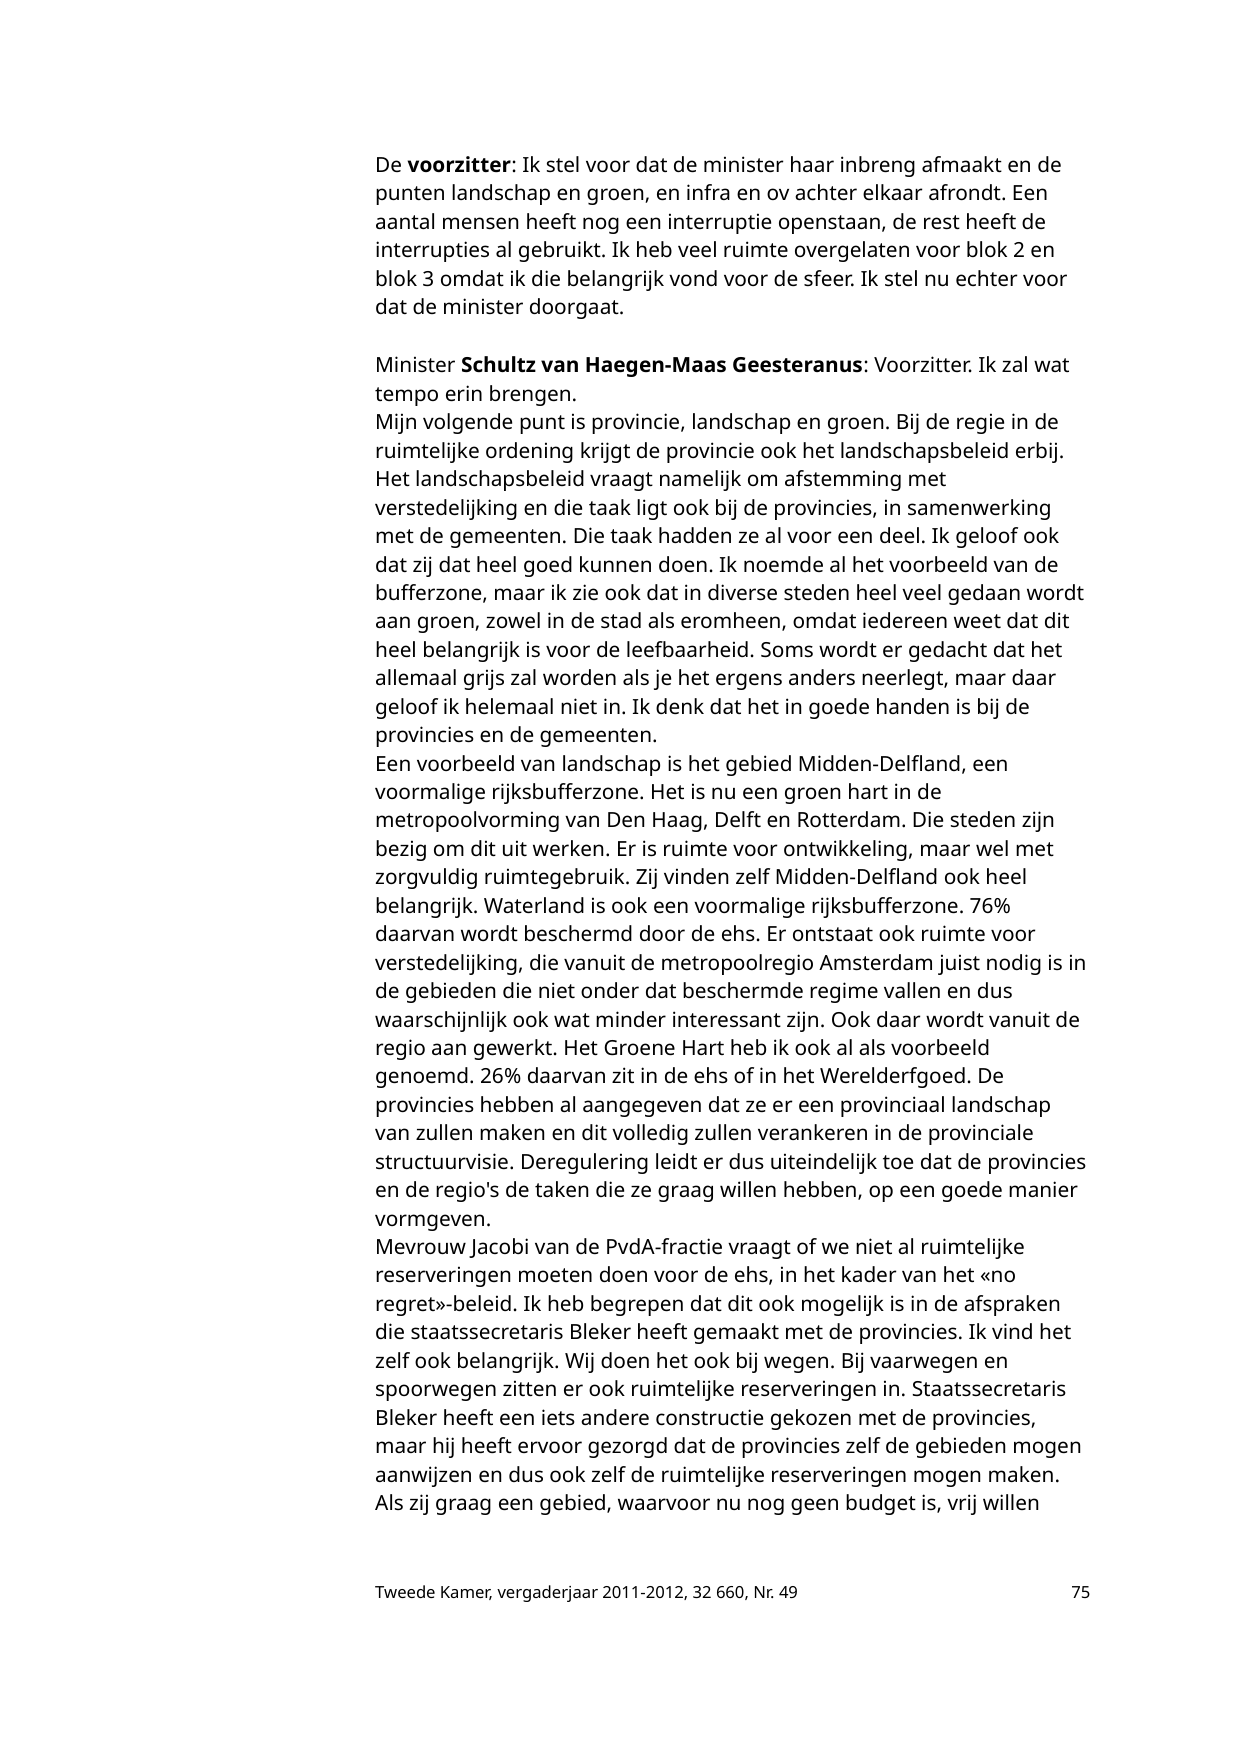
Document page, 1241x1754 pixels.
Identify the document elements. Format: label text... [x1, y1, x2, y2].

text De voorzitter: Ik stel voor dat de minister haar inbreng afmaakt en de punten landschap en groen, en infra en ov achter elkaar afrondt. Een aantal mensen heeft nog een interruptie openstaan, de rest heeft de interrupties al gebruikt. Ik heb veel ruimte overgelaten voor blok 2 en blok 3 omdat ik die belangrijk vond voor de sfeer. Ik stel nu echter voor dat de minister doorgaat. [375, 150, 1090, 321]
text Mijn volgende punt is provincie, landschap en groen. Bij de regie in de ruimtelijke ordening krijgt de provincie ook het landschapsbeleid erbij. Het landschapsbeleid vraagt namelijk om afstemming met verstedelijking en die taak ligt ook bij de provincies, in samenwerking met de gemeenten. Die taak hadden ze al voor een deel. Ik geloof ook dat zij dat heel goed kunnen doen. Ik noemde al het voorbeeld van de bufferzone, maar ik zie ook dat in diverse steden heel veel gedaan wordt aan groen, zowel in de stad als eromheen, omdat iedereen weet dat dit heel belangrijk is voor de leefbaarheid. Soms wordt er gedacht dat het allemaal grijs zal worden als je het ergens anders neerlegt, maar daar geloof ik helemaal niet in. Ik denk dat het in goede handen is bij de provincies en de gemeenten. [375, 407, 1090, 749]
text Minister Schultz van Haegen-Maas Geesteranus: Voorzitter. Ik zal wat tempo erin brengen. [375, 351, 1090, 407]
text Een voorbeeld van landschap is het gebied Midden-Delfland, een voormalige rijksbufferzone. Het is nu een groen hart in de metropoolvorming van Den Haag, Delft en Rotterdam. Die steden zijn bezig om dit uit werken. Er is ruimte voor ontwikkeling, maar wel met zorgvuldig ruimtegebruik. Zij vinden zelf Midden-Delfland ook heel belangrijk. Waterland is ook een voormalige rijksbufferzone. 76% daarvan wordt beschermd door de ehs. Er ontstaat ook ruimte voor verstedelijking, die vanuit de metropoolregio Amsterdam juist nodig is in de gebieden die niet onder dat beschermde regime vallen en dus waarschijnlijk ook wat minder interessant zijn. Ook daar wordt vanuit de regio aan gewerkt. Het Groene Hart heb ik ook al als voorbeeld genoemd. 26% daarvan zit in de ehs of in het Werelderfgoed. De provincies hebben al aangegeven dat ze er een provinciaal landschap van zullen maken en dit volledig zullen verankeren in de provinciale structuurvisie. Deregulering leidt er dus uiteindelijk toe dat de provincies en de regio's de taken die ze graag willen hebben, op een goede manier vormgeven. [375, 749, 1090, 1232]
text Mevrouw Jacobi van de PvdA-fractie vraagt of we niet al ruimtelijke reserveringen moeten doen voor de ehs, in het kader van het «no regret»-beleid. Ik heb begrepen dat dit ook mogelijk is in de afspraken die staatssecretaris Bleker heeft gemaakt met de provincies. Ik vind het zelf ook belangrijk. Wij doen het ook bij wegen. Bij vaarwegen en spoorwegen zitten er ook ruimtelijke reserveringen in. Staatssecretaris Bleker heeft een iets andere constructie gekozen met de provincies, maar hij heeft ervoor gezorgd dat de provincies zelf de gebieden mogen aanwijzen en dus ook zelf de ruimtelijke reserveringen mogen maken. Als zij graag een gebied, waarvoor nu nog geen budget is, vrij willen [375, 1232, 1090, 1517]
